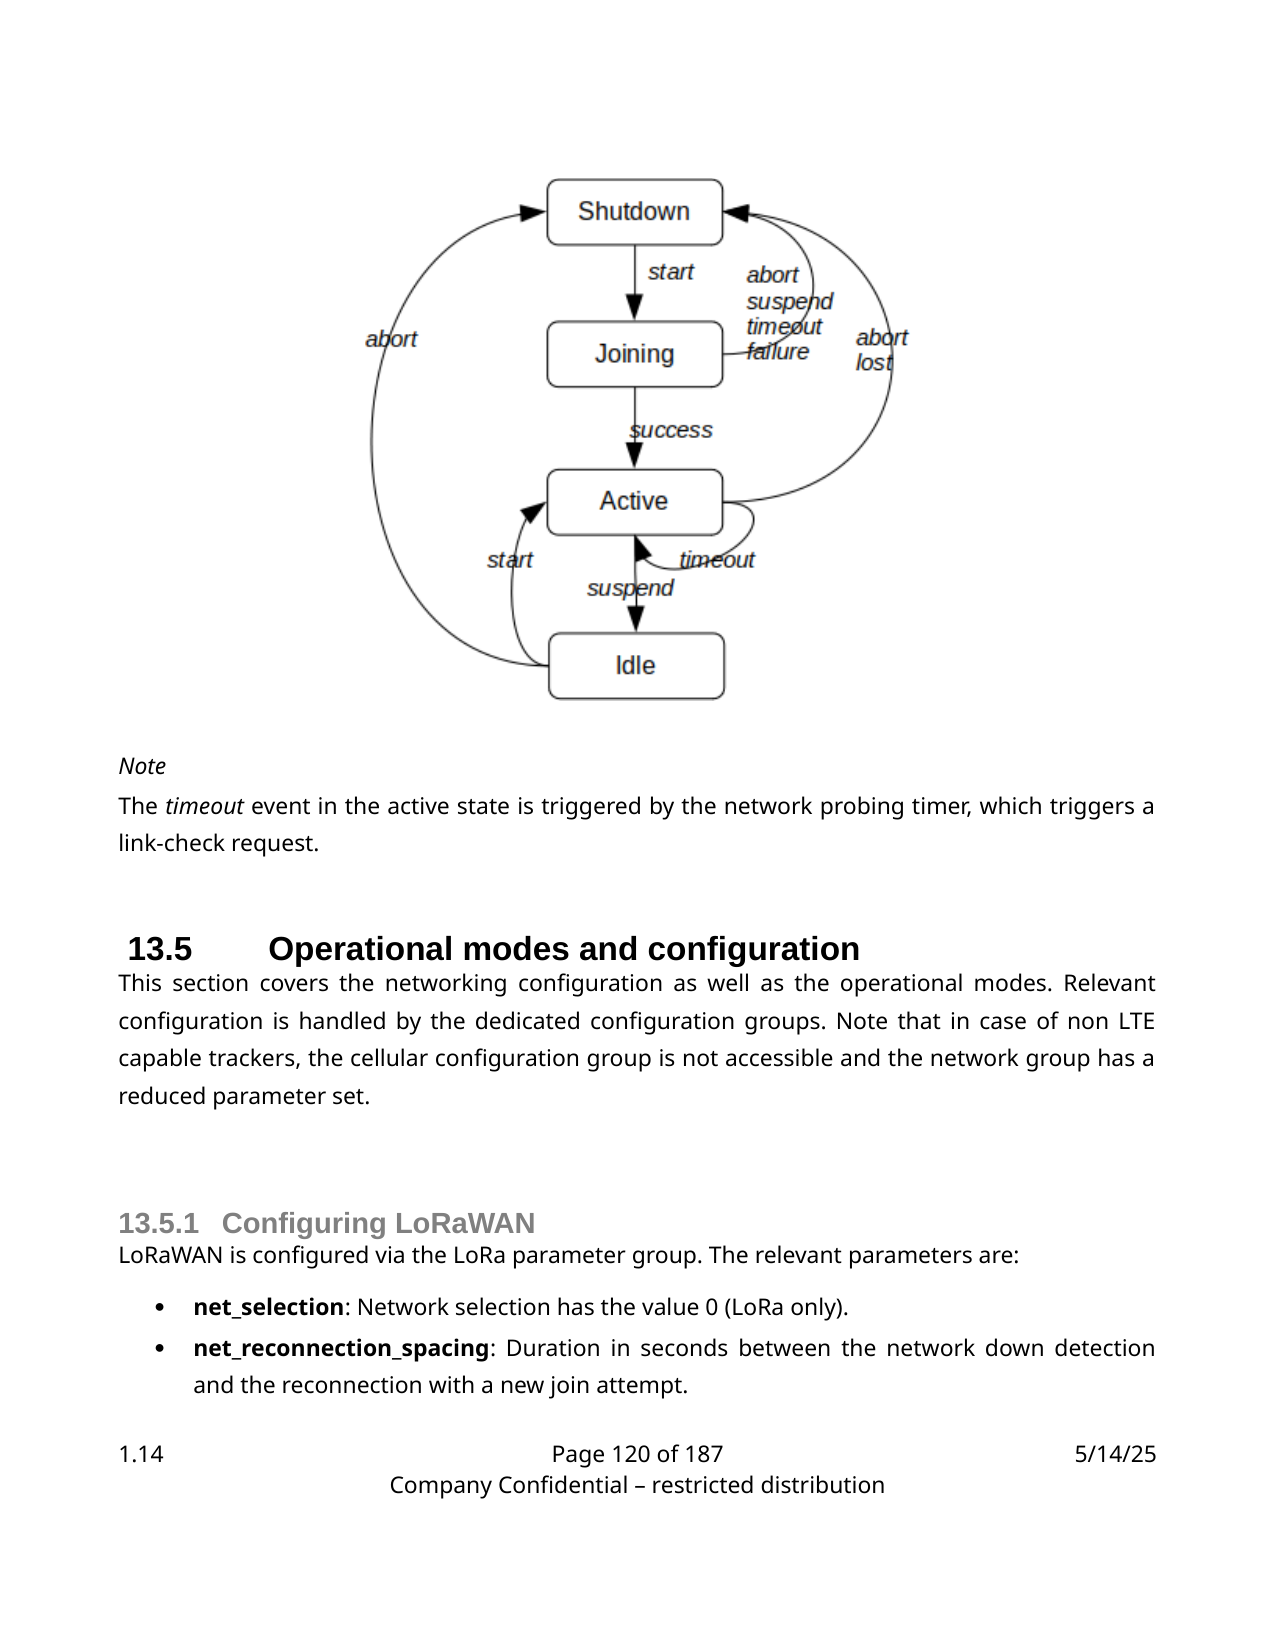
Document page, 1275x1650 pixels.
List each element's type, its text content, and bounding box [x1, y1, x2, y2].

subtitle Operational modes and configuration [118, 929, 1157, 967]
picture [364, 178, 911, 701]
subtitle Configuring LoRaWAN [118, 1206, 1157, 1239]
list net_selection: Network selection has the value 0 (LoRa only). [156, 1291, 1157, 1322]
text Note [118, 750, 1157, 781]
text This section covers the networking configuration as well as the operational modes. Relevant configuration is handled by the dedicated configuration groups. Note that in case of non LTE capable trackers, the cellular configuration group is not accessible and the network group has a reduced parameter set. [118, 967, 1157, 1111]
text The timeout event in the active state is triggered by the network probing timer, which triggers a link-check request. [118, 790, 1157, 859]
text LoRaWAN is configured via the LoRa parameter group. The relevant parameters are: [118, 1239, 1157, 1270]
list net_reconnection_spacing: Duration in seconds between the network down detection and the reconnection with a new join attempt. [156, 1331, 1157, 1400]
